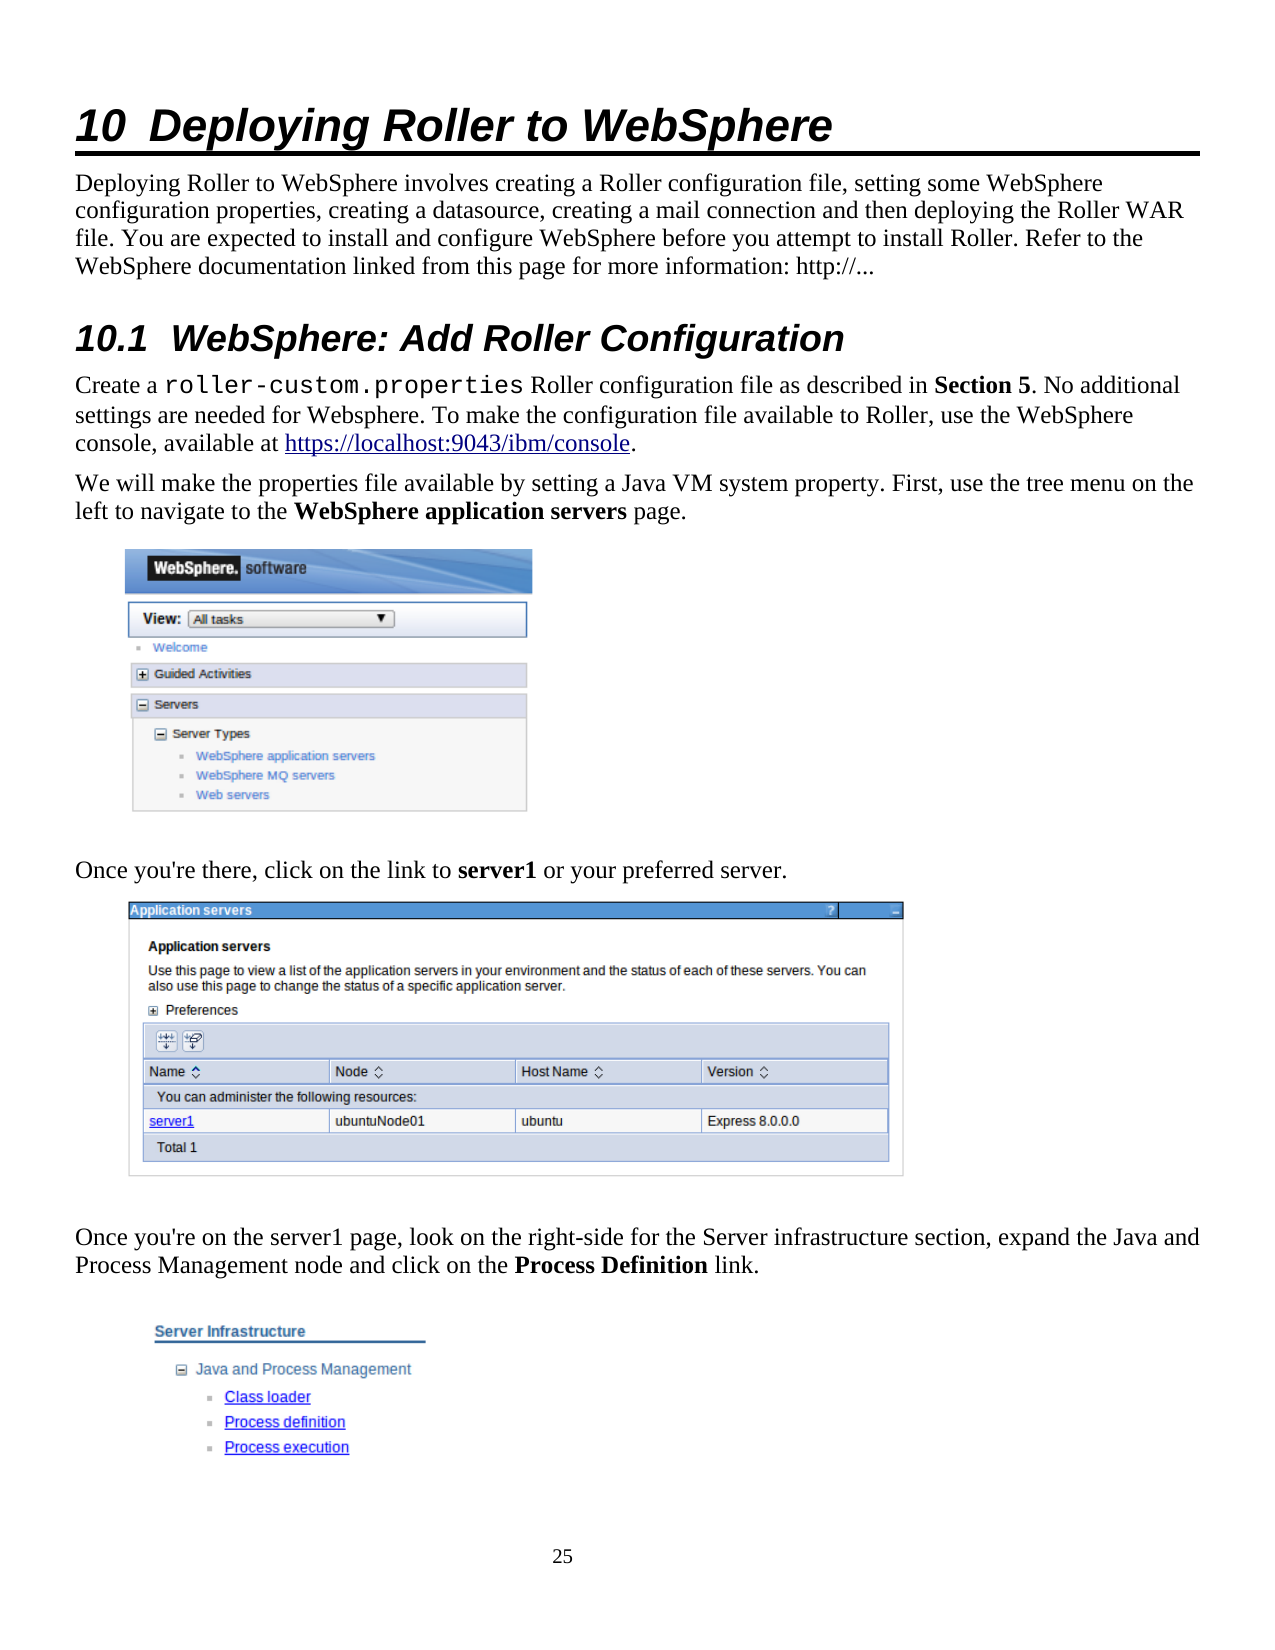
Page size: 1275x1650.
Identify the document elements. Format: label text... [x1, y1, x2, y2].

picture [141, 1308, 452, 1474]
picture [122, 894, 908, 1184]
text Once you're on the server1 page, look on the right-side for the Server infrastructure section, expand the Java and Process Management node and click on the Process Definition link. [75, 1223, 1200, 1279]
text Create a roller-custom.properties Roller configuration file as described in Section 5. No additional settings are needed for Websphere. To make the configuration file available to Roller, use the WebSphere console, available at https://localhost:9043/ibm/console. [75, 372, 1200, 457]
text Once you're there, click on the link to server1 or your preferred server. [75, 856, 1200, 883]
picture [124, 549, 533, 816]
subtitle Deploying Roller to WebSphere [75, 100, 1200, 151]
text We will make the properties file available by setting a Java VM system property. First, use the tree menu on the left to navigate to the WebSphere application servers page. [75, 469, 1200, 525]
text Deploying Roller to WebSphere involves creating a Roller configuration file, setting some WebSphere configuration properties, creating a datasource, creating a mail connection and then deploying the Roller WAR file. You are expected to install and configure WebSphere before you attempt to install Roller. Refer to the WebSphere documentation linked from this page for more information: http://... [75, 169, 1200, 280]
subtitle WebSphere: Add Roller Configuration [75, 317, 1200, 359]
